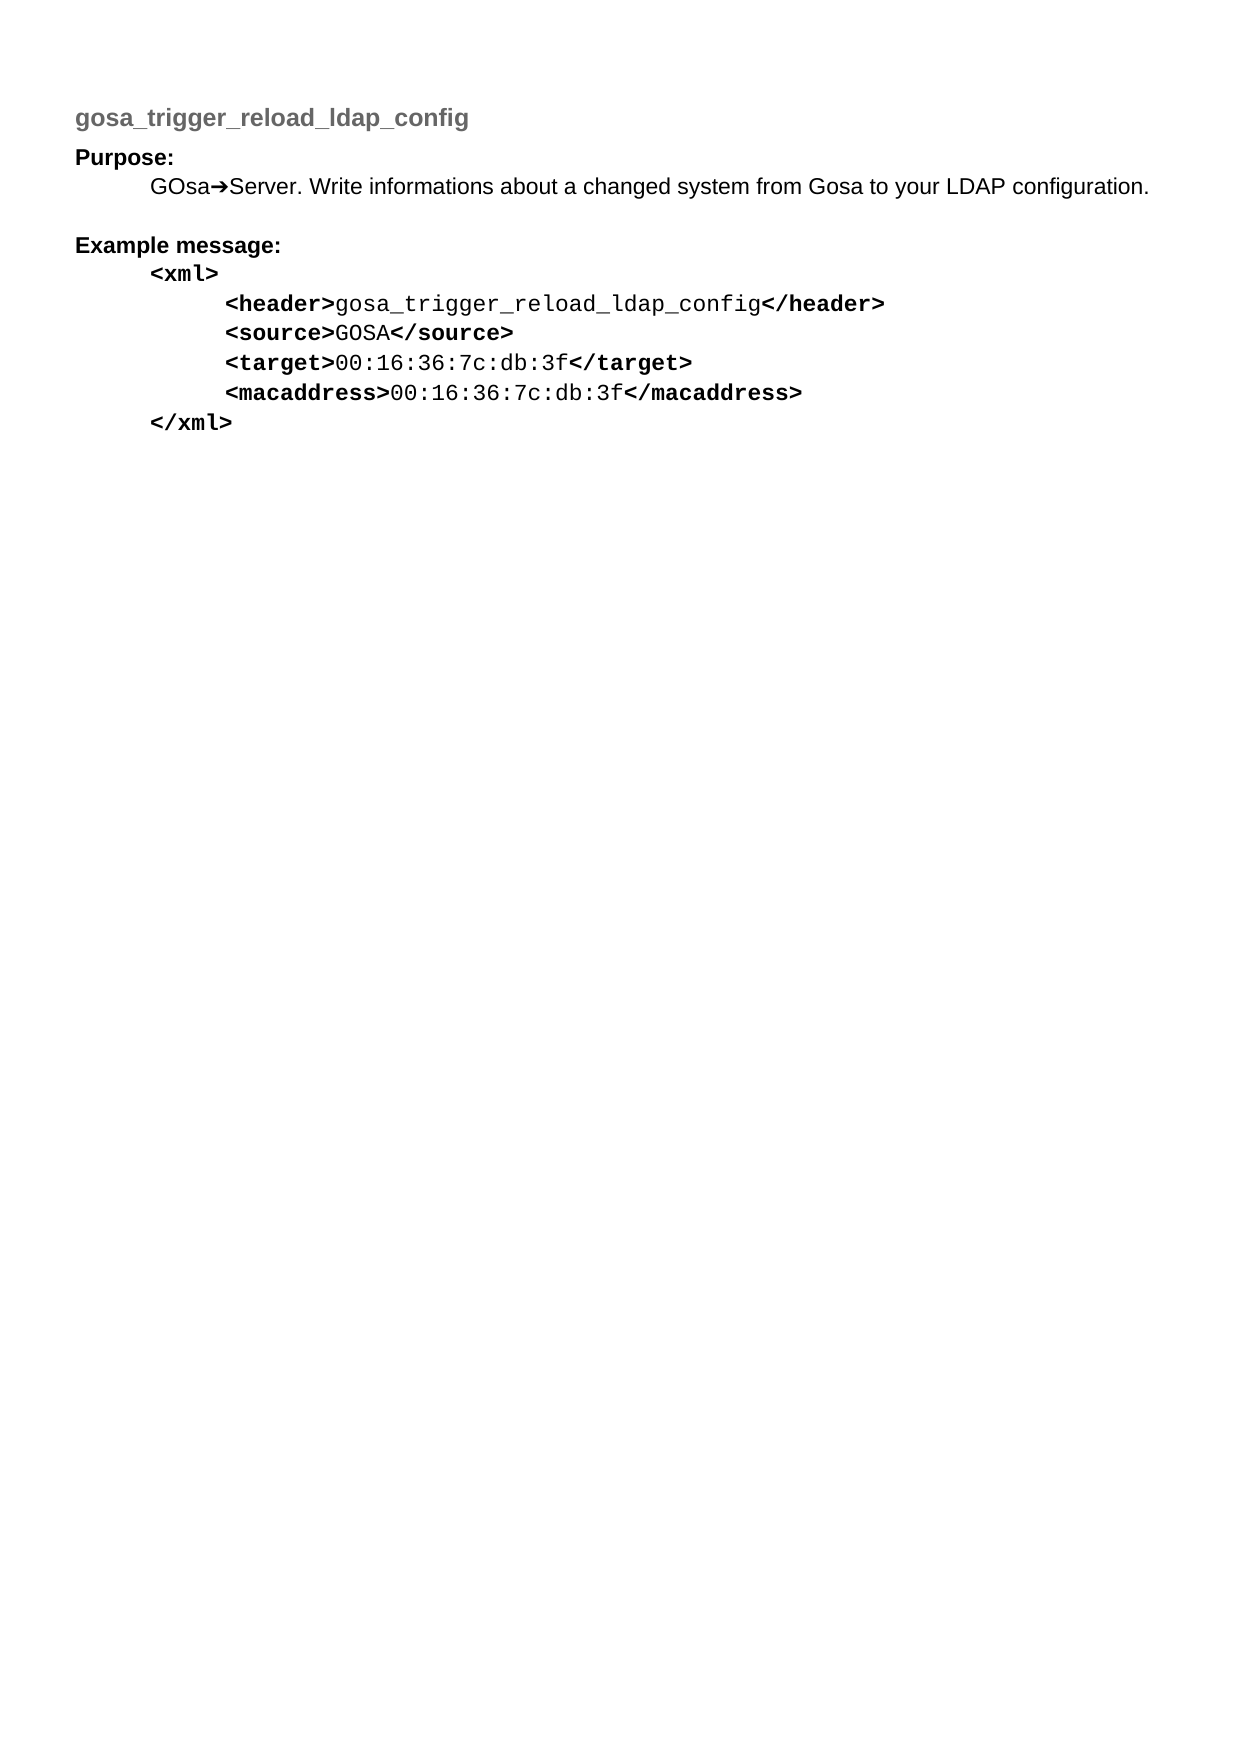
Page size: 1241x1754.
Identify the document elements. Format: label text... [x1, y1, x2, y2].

text Purpose: [75, 144, 1165, 170]
text GOsa➔Server. Write informations about a changed system from Gosa to your LDAP configuration. [150, 174, 1165, 199]
text <xml> [150, 262, 1165, 288]
subtitle gosa_trigger_reload_ldap_config [75, 104, 1165, 132]
text Example message: [75, 233, 1165, 258]
text </xml> [150, 411, 1165, 437]
text <header>gosa_trigger_reload_ldap_config</header> <source>GOSA</source> <target>00:16:36:7c:db:3f</target> <macaddress>00:16:36:7c:db:3f</macaddress> [225, 292, 1165, 407]
